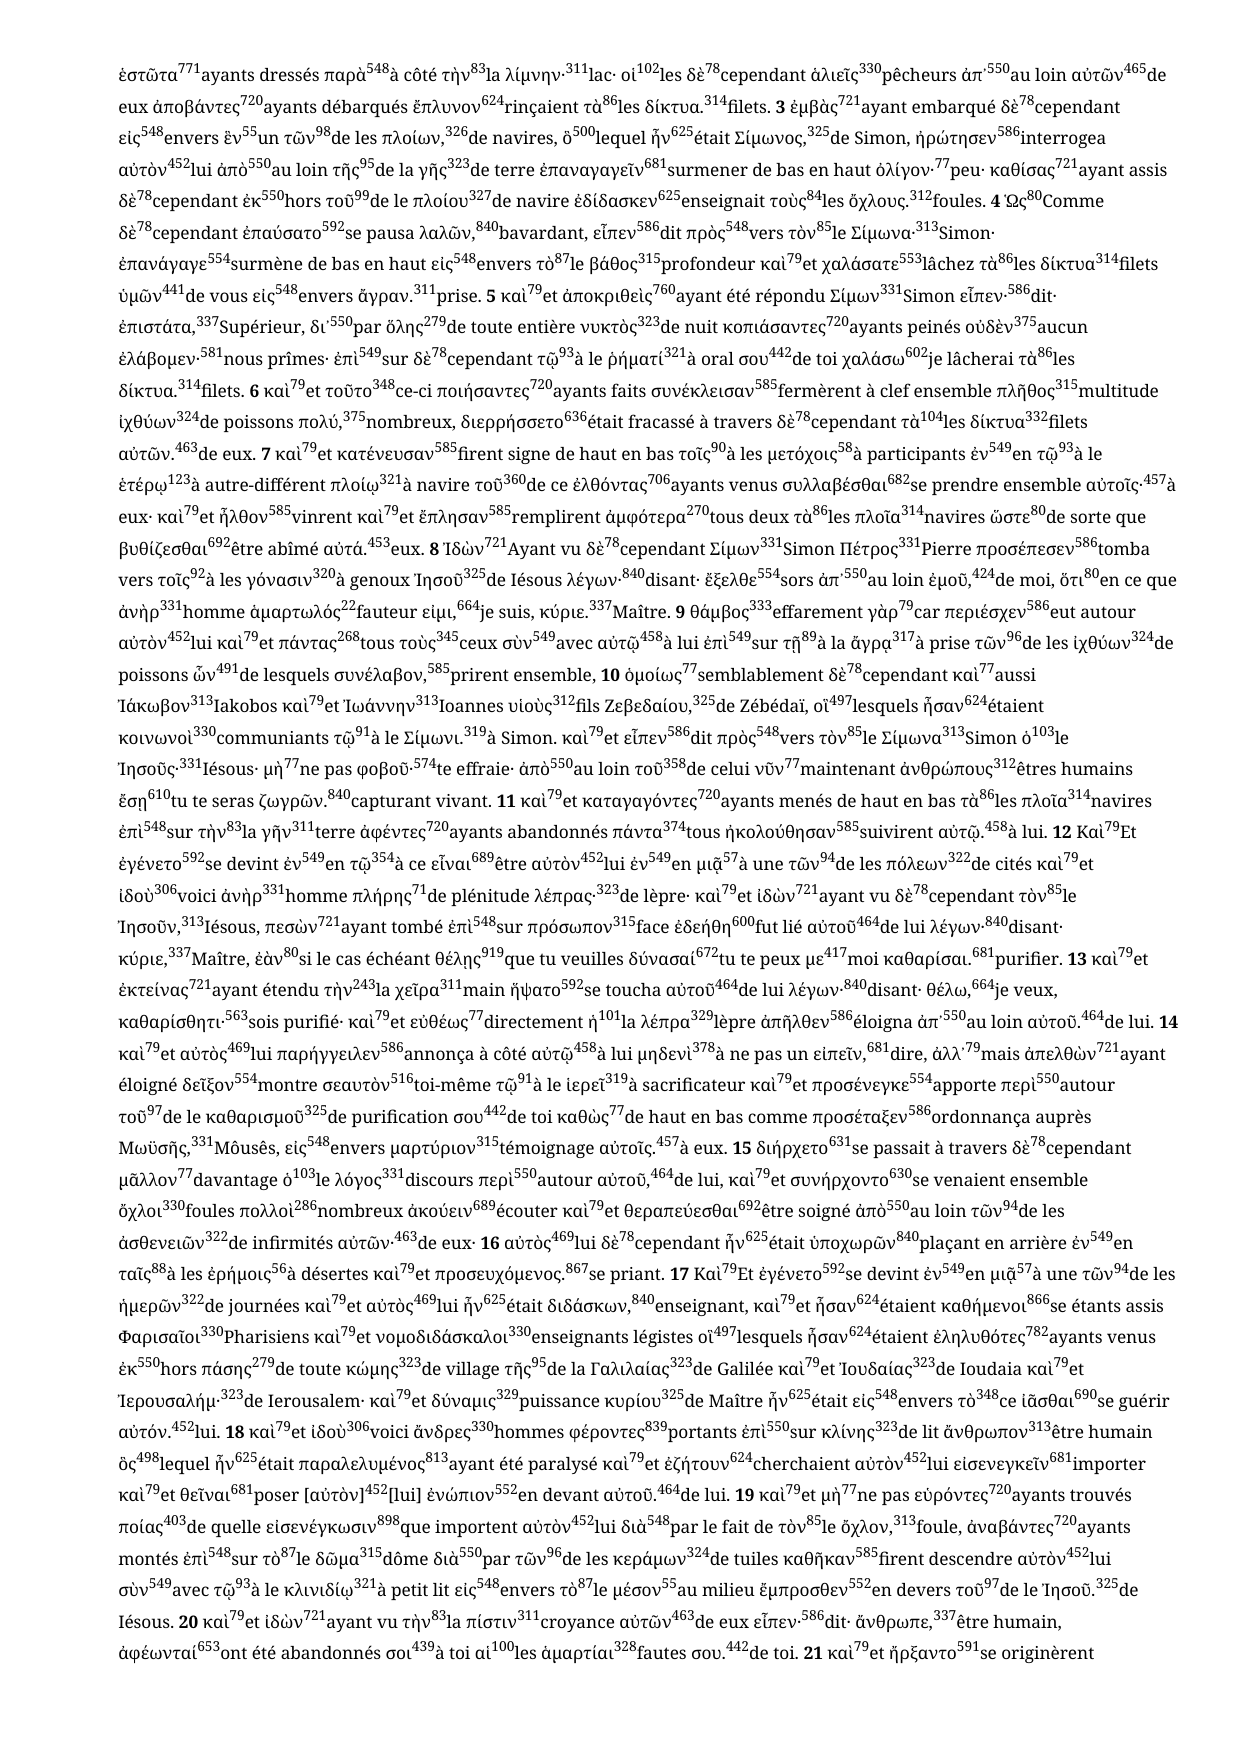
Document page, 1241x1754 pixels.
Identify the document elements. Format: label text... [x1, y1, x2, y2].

text 1 Ἐγένετο592Se devint δὲ78cependant ἐν549en τῷ354à ce τὸν85le ὄχλον313foule ἐπικεῖσθαι690se coucher sur αὐτῷ458à lui καὶ79et ἀκούειν689écouter τὸν85le λόγον313discours τοῦ97de le θεοῦ325de Dieu καὶ79et αὐτὸς469lui ἦν625était ἑστὼς783ayant dressé παρὰ548à côté τὴν83la λίμνην311lac Γεννησαρὲτ323de Génésareth 2 καὶ79et εἶδεν586vit δύο180deux πλοῖα314navires ἑστῶτα771ayants dressés παρὰ548à côté τὴν83la λίμνην·311lac· οἱ102les δὲ78cependant ἁλιεῖς330pêcheurs ἀπ᾽550au loin αὐτῶν465de eux ἀποβάντες720ayants débarqués ἔπλυνον624rinçaient τὰ86les δίκτυα.314filets. 3 ἐμβὰς721ayant embarqué δὲ78cependant εἰς548envers ἓν55un τῶν98de les πλοίων,326de navires, ὃ500lequel ἦν625était Σίμωνος,325de Simon, ἠρώτησεν586interrogea αὐτὸν452lui ἀπὸ550au loin τῆς95de la γῆς323de terre ἐπαναγαγεῖν681surmener de bas en haut ὀλίγον·77peu· καθίσας721ayant assis δὲ78cependant ἐκ550hors τοῦ99de le πλοίου327de navire ἐδίδασκεν625enseignait τοὺς84les ὄχλους.312foules. 4 Ὡς80Comme δὲ78cependant ἐπαύσατο592se pausa λαλῶν,840bavardant, εἶπεν586dit πρὸς548vers τὸν85le Σίμωνα·313Simon· ἐπανάγαγε554surmène de bas en haut εἰς548envers τὸ87le βάθος315profondeur καὶ79et χαλάσατε553lâchez τὰ86les δίκτυα314filets ὑμῶν441de vous εἰς548envers ἄγραν.311prise. 5 καὶ79et ἀποκριθεὶς760ayant été répondu Σίμων331Simon εἶπεν·586dit· ἐπιστάτα,337Supérieur, δι᾽550par ὅλης279de toute entière νυκτὸς323de nuit κοπιάσαντες720ayants peinés οὐδὲν375aucun ἐλάβομεν·581nous prîmes· ἐπὶ549sur δὲ78cependant τῷ93à le ῥήματί321à oral σου442de toi χαλάσω602je lâcherai τὰ86les δίκτυα.314filets. 6 καὶ79et τοῦτο348ce-ci ποιήσαντες720ayants faits συνέκλεισαν585fermèrent à clef ensemble πλῆθος315multitude ἰχθύων324de poissons πολύ,375nombreux, διερρήσσετο636était fracassé à travers δὲ78cependant τὰ104les δίκτυα332filets αὐτῶν.463de eux. 7 καὶ79et κατένευσαν585firent signe de haut en bas τοῖς90à les μετόχοις58à participants ἐν549en τῷ93à le ἑτέρῳ123à autre-différent πλοίῳ321à navire τοῦ360de ce ἐλθόντας706ayants venus συλλαβέσθαι682se prendre ensemble αὐτοῖς·457à eux· καὶ79et ἦλθον585vinrent καὶ79et ἔπλησαν585remplirent ἀμφότερα270tous deux τὰ86les πλοῖα314navires ὥστε80de sorte que βυθίζεσθαι692être abîmé αὐτά.453eux. 8 Ἰδὼν721Ayant vu δὲ78cependant Σίμων331Simon Πέτρος331Pierre προσέπεσεν586tomba vers τοῖς92à les γόνασιν320à genoux Ἰησοῦ325de Iésous λέγων·840disant· ἔξελθε554sors ἀπ᾽550au loin ἐμοῦ,424de moi, ὅτι80en ce que ἀνὴρ331homme ἁμαρτωλός22fauteur εἰμι,664je suis, κύριε.337Maître. 9 θάμβος333effarement γὰρ79car περιέσχεν586eut autour αὐτὸν452lui καὶ79et πάντας268tous τοὺς345ceux σὺν549avec αὐτῷ458à lui ἐπὶ549sur τῇ89à la ἄγρᾳ317à prise τῶν96de les ἰχθύων324de poissons ὧν491de lesquels συνέλαβον,585prirent ensemble, 10 ὁμοίως77semblablement δὲ78cependant καὶ77aussi Ἰάκωβον313Iakobos καὶ79et Ἰωάννην313Ioannes υἱοὺς312fils Ζεβεδαίου,325de Zébédaï, οἳ497lesquels ἦσαν624étaient κοινωνοὶ330communiants τῷ91à le Σίμωνι.319à Simon. καὶ79et εἶπεν586dit πρὸς548vers τὸν85le Σίμωνα313Simon ὁ103le Ἰησοῦς·331Iésous· μὴ77ne pas φοβοῦ·574te effraie· ἀπὸ550au loin τοῦ358de celui νῦν77maintenant ἀνθρώπους312êtres humains ἔσῃ610tu te seras ζωγρῶν.840capturant vivant. 11 καὶ79et καταγαγόντες720ayants menés de haut en bas τὰ86les πλοῖα314navires ἐπὶ548sur τὴν83la γῆν311terre ἀφέντες720ayants abandonnés πάντα374tous ἠκολούθησαν585suivirent αὐτῷ.458à lui. 12 Καὶ79Et ἐγένετο592se devint ἐν549en τῷ354à ce εἶναι689être αὐτὸν452lui ἐν549en μιᾷ57à une τῶν94de les πόλεων322de cités καὶ79et ἰδοὺ306voici ἀνὴρ331homme πλήρης71de plénitude λέπρας·323de lèpre· καὶ79et ἰδὼν721ayant vu δὲ78cependant τὸν85le Ἰησοῦν,313Iésous, πεσὼν721ayant tombé ἐπὶ548sur πρόσωπον315face ἐδεήθη600fut lié αὐτοῦ464de lui λέγων·840disant· κύριε,337Maître, ἐὰν80si le cas échéant θέλῃς919que tu veuilles δύνασαί672tu te peux με417moi καθαρίσαι.681purifier. 13 καὶ79et ἐκτείνας721ayant étendu τὴν243la χεῖρα311main ἥψατο592se toucha αὐτοῦ464de lui λέγων·840disant· θέλω,664je veux, καθαρίσθητι·563sois purifié· καὶ79et εὐθέως77directement ἡ101la λέπρα329lèpre ἀπῆλθεν586éloigna ἀπ᾽550au loin αὐτοῦ.464de lui. 14 καὶ79et αὐτὸς469lui παρήγγειλεν586annonça à côté αὐτῷ458à lui μηδενὶ378à ne pas un εἰπεῖν,681dire, ἀλλ᾽79mais ἀπελθὼν721ayant éloigné δεῖξον554montre σεαυτὸν516toi-même τῷ91à le ἱερεῖ319à sacrificateur καὶ79et προσένεγκε554apporte περὶ550autour τοῦ97de le καθαρισμοῦ325de purification σου442de toi καθὼς77de haut en bas comme προσέταξεν586ordonnança auprès Μωϋσῆς,331Môusês, εἰς548envers μαρτύριον315témoignage αὐτοῖς.457à eux. 15 διήρχετο631se passait à travers δὲ78cependant μᾶλλον77davantage ὁ103le λόγος331discours περὶ550autour αὐτοῦ,464de lui, καὶ79et συνήρχοντο630se venaient ensemble ὄχλοι330foules πολλοὶ286nombreux ἀκούειν689écouter καὶ79et θεραπεύεσθαι692être soigné ἀπὸ550au loin τῶν94de les ἀσθενειῶν322de infirmités αὐτῶν·463de eux· 16 αὐτὸς469lui δὲ78cependant ἦν625était ὑποχωρῶν840plaçant en arrière ἐν549en ταῖς88à les ἐρήμοις56à désertes καὶ79et προσευχόμενος.867se priant. 17 Καὶ79Et ἐγένετο592se devint ἐν549en μιᾷ57à une τῶν94de les ἡμερῶν322de journées καὶ79et αὐτὸς469lui ἦν625était διδάσκων,840enseignant, καὶ79et ἦσαν624étaient καθήμενοι866se étants assis Φαρισαῖοι330Pharisiens καὶ79et νομοδιδάσκαλοι330enseignants légistes οἳ497lesquels ἦσαν624étaient ἐληλυθότες782ayants venus ἐκ550hors πάσης279de toute κώμης323de village τῆς95de la Γαλιλαίας323de Galilée καὶ79et Ἰουδαίας323de Ioudaia καὶ79et Ἰερουσαλήμ·323de Ierousalem· καὶ79et δύναμις329puissance κυρίου325de Maître ἦν625était εἰς548envers τὸ348ce ἰᾶσθαι690se guérir αὐτόν.452lui. 18 καὶ79et ἰδοὺ306voici ἄνδρες330hommes φέροντες839portants ἐπὶ550sur κλίνης323de lit ἄνθρωπον313être humain ὃς498lequel ἦν625était παραλελυμένος813ayant été paralysé καὶ79et ἐζήτουν624cherchaient αὐτὸν452lui εἰσενεγκεῖν681importer καὶ79et θεῖναι681poser [αὐτὸν]452[lui] ἐνώπιον552en devant αὐτοῦ.464de lui. 19 καὶ79et μὴ77ne pas εὑρόντες720ayants trouvés ποίας403de quelle εἰσενέγκωσιν898que importent αὐτὸν452lui διὰ548par le fait de τὸν85le ὄχλον,313foule, ἀναβάντες720ayants montés ἐπὶ548sur τὸ87le δῶμα315dôme διὰ550par τῶν96de les κεράμων324de tuiles καθῆκαν585firent descendre αὐτὸν452lui σὺν549avec τῷ93à le κλινιδίῳ321à petit lit εἰς548envers τὸ87le μέσον55au milieu ἔμπροσθεν552en devers τοῦ97de le Ἰησοῦ.325de Iésous. 20 καὶ79et ἰδὼν721ayant vu τὴν83la πίστιν311croyance αὐτῶν463de eux εἶπεν·586dit· ἄνθρωπε,337être humain, ἀφέωνταί653ont été abandonnés σοι439à toi αἱ100les ἁμαρτίαι328fautes σου.442de toi. 21 καὶ79et ἤρξαντο591se originèrent διαλογίζεσθαι690se calculer au-travers οἱ102les γραμματεῖς330lettrés καὶ79et οἱ102les Φαρισαῖοι330Pharisiens λέγοντες·839disants· τίς410quel ἐστιν668est οὗτος364celui-ci ὃς498lequel λαλεῖ668bavarde βλασφημίας;310blasphémies; τίς410quel δύναται674se peut ἀφιέναι681abandonner ἁμαρτίας310fautes εἰ551si μὴ77ne pas μόνος132seul ὁ103le θεός;331Dieu; 22 ἐπιγνοὺς721ayant reconnu δὲ78cependant ὁ103le Ἰησοῦς331Iésous τοὺς84les διαλογισμοὺς312calculs au-travers αὐτῶν463de eux ἀποκριθεὶς760ayant été répondu εἶπεν586dit πρὸς548vers αὐτούς·451eux· τί399quel διαλογίζεσθε671vous vous calculez au-travers ἐν549en ταῖς88à les καρδίαις316à coeurs ὑμῶν;441de vous; 23 τί412quel ἐστιν668est εὐκοπώτερον,49plus facile, εἰπεῖν·681dire· ἀφέωνταί653ont été abandonnés σοι439à toi αἱ100les ἁμαρτίαι328fautes σου,442de toi, ἢ79ou εἰπεῖν·681dire· ἔγειρε570éveille καὶ79et περιπάτει;570piétine autour; 24 ἵνα80afin que δὲ78cependant εἰδῆτε914que vous ayez su ὅτι80en ce que ὁ103le υἱὸς331fils τοῦ97de le ἀνθρώπου325de être humain ἐξουσίαν311autorité ἔχει668a ἐπὶ550sur τῆς95de la γῆς323de terre ἀφιέναι689abandonner ἁμαρτίας310fautes –935– εἶπεν586dit τῷ352à celui παραλελυμένῳ·801à ayant été paralysé· σοὶ439à toi λέγω,664je dis, ἔγειρε570éveille καὶ79et ἄρας721ayant levé τὸ87le κλινίδιόν315petit lit σου442de toi πορεύου574te va εἰς548envers τὸν85le οἶκόν313maison σου.442de toi. 25 καὶ79et παραχρῆμα77instantanément ἀναστὰς721ayant redressé ἐνώπιον552en devant αὐτῶν,463de eux, ἄρας721ayant levé ἐφ᾽548sur ὃ482lequel κατέκειτο,631se couchait de haut en bas, ἀπῆλθεν586éloigna εἰς548envers τὸν85le οἶκον313maison αὐτοῦ464de lui δοξάζων840glorifiant τὸν85le θεόν.313Dieu. 26 καὶ79et ἔκστασις329extase ἔλαβεν586prit ἅπαντας372en totalités καὶ79et ἐδόξαζον624glorifiaient τὸν85le θεὸν313Dieu καὶ79et ἐπλήσθησαν599furent rempli φόβου325de effroi λέγοντες839disants ὅτι80en ce que εἴδομεν581nous vîmes παράδοξα54paradoxales σήμερον.77aujourd'hui. 27 Καὶ79Et μετὰ548après ταῦτα347ces-ci ἐξῆλθεν586sortit καὶ79et ἐθεάσατο592se contempla τελώνην313collecteur de taxes ὀνόματι321à nom Λευὶν313Lévi καθήμενον849se étant assis ἐπὶ548sur τὸ87le τελώνιον,315bureau de taxes, καὶ79et εἶπεν586dit αὐτῷ·458à lui· ἀκολούθει570suis μοι.420à moi. 28 καὶ79et καταλιπὼν721ayant laissé en contrebas πάντα374tous ἀναστὰς721ayant redressé ἠκολούθει625suivait αὐτῷ.458à lui. 29 Καὶ79Et ἐποίησεν586fit δοχὴν311acceptation μεγάλην2grande Λευὶς331Lévi αὐτῷ458à lui ἐν549en τῇ89à la οἰκίᾳ317à maison d'habitation αὐτοῦ,464de lui, καὶ79et ἦν625était ὄχλος331foule πολὺς287nombreux τελωνῶν324de collecteurs de taxes καὶ79et ἄλλων383de autres οἳ497lesquels ἦσαν624étaient μετ᾽550avec αὐτῶν463de eux κατακείμενοι.866se couchants de haut en bas. 30 καὶ79et ἐγόγγυζον624murmuraient οἱ102les Φαρισαῖοι330Pharisiens καὶ79et οἱ102les γραμματεῖς330lettrés αὐτῶν463de eux πρὸς548vers τοὺς84les μαθητὰς312disciples αὐτοῦ464de lui λέγοντες·839disants· διὰ548par le fait de τί399quel μετὰ550avec τῶν96de les τελωνῶν324de collecteurs de taxes καὶ79et ἁμαρτωλῶν64de fauteurs ἐσθίετε665vous mangez καὶ79et πίνετε;665vous buvez; 31 καὶ79et ἀποκριθεὶς760ayant été répondu ὁ103le Ἰησοῦς331Iésous εἶπεν586dit πρὸς548vers αὐτούς·451eux· οὐ77non χρείαν311besoin ἔχουσιν667ont οἱ363ceux ὑγιαίνοντες839étants sain ἰατροῦ325de médecin ἀλλ᾽79mais οἱ363ceux κακῶς77malicieusement ἔχοντες·839ayants· 32 οὐκ77non ἐλήλυθα638j'ai venu καλέσαι681appeler δικαίους52justes ἀλλ᾽79mais ἁμαρτωλοὺς52fauteurs εἰς548envers μετάνοιαν.311transintelligence. 33 Οἱ468Ceux δὲ78cependant εἶπαν585dirent πρὸς548vers αὐτόν·452lui· οἱ102les μαθηταὶ330disciples Ἰωάννου325de Ioannes νηστεύουσιν667jeûnent πυκνὰ77fréquemment καὶ79et δεήσεις310supplications ποιοῦνται673se font ὁμοίως77semblablement καὶ77aussi οἱ363ceux τῶν96de les Φαρισαίων,324de Pharisiens, οἱ363ceux δὲ78cependant σοὶ444tiens ἐσθίουσιν667mangent καὶ79et πίνουσιν.667boivent. 34 ὁ469celui δὲ78cependant Ἰησοῦς331Iésous εἶπεν586dit πρὸς548vers αὐτούς·451eux· μὴ340ne pas δύνασθε671vous vous pouvez τοὺς84les υἱοὺς312fils τοῦ97de le νυμφῶνος325de épousaille ἐν549en ᾧ486à lequel ὁ103le νυμφίος331époux μετ᾽550avec αὐτῶν463de eux ἐστιν668est ποιῆσαι681faire νηστεύειν;689jeûner; 35 ἐλεύσονται611se viendront δὲ78cependant ἡμέραι,328journées, καὶ77aussi ὅταν80lorsque le cas échéant ἀπαρθῇ911que soit levé au loin ἀπ᾽550au loin αὐτῶν463de eux ὁ103le νυμφίος,331époux, τότε77alors νηστεύσουσιν605jeûneront ἐν549en ἐκείναις141à celles-là ταῖς88à les ἡμέραις.316à journées. 36 Ἔλεγεν625Disait δὲ78cependant καὶ77aussi παραβολὴν311parabole πρὸς548vers αὐτοὺς451eux ὅτι80en ce que οὐδεὶς390aucun ἐπίβλημα315surjet ἀπὸ550au loin ἱματίου327de himation καινοῦ18de nouveau σχίσας721ayant scindé ἐπιβάλλει668surjette ἐπὶ548sur ἱμάτιον315himation παλαιόν·6vieil· εἰ80si δὲ78cependant μή77ne pas γε,340du moins, καὶ79et τὸ87le καινὸν55nouveau σχίσει606scindera καὶ79et τῷ93à le παλαιῷ61à vieil οὐ77non συμφωνήσει606voixera ensemble τὸ105le ἐπίβλημα333surjet τὸ366ce ἀπὸ550au loin τοῦ99de le καινοῦ.67de nouveau. 37 καὶ79et οὐδεὶς390aucun βάλλει668jette οἶνον313vin νέον4jeune εἰς548envers ἀσκοὺς312outres παλαιούς·3vieux· εἰ80si δὲ78cependant μή77ne pas γε,340du moins, ῥήξει606fracassera ὁ103le οἶνος331vin ὁ103le νέος22jeune τοὺς84les ἀσκοὺς312outres καὶ79et αὐτὸς469lui ἐκχυθήσεται619sera déversé καὶ79et οἱ102les ἀσκοὶ330outres ἀπολοῦνται·611se dépériront· 38 ἀλλ᾽79mais οἶνον313vin νέον4jeune εἰς548envers ἀσκοὺς312outres καινοὺς3nouveaux βλητέον.49doit être mis. 39 [καὶ]79[et] οὐδεὶς390aucun πιὼν721ayant bu παλαιὸν53vieil θέλει668veut νέον·53jeune· λέγει668dit γάρ·79car· ὁ103le παλαιὸς71vieil χρηστός47utile bon ἐστιν.668est. [118, 59, 1181, 1665]
